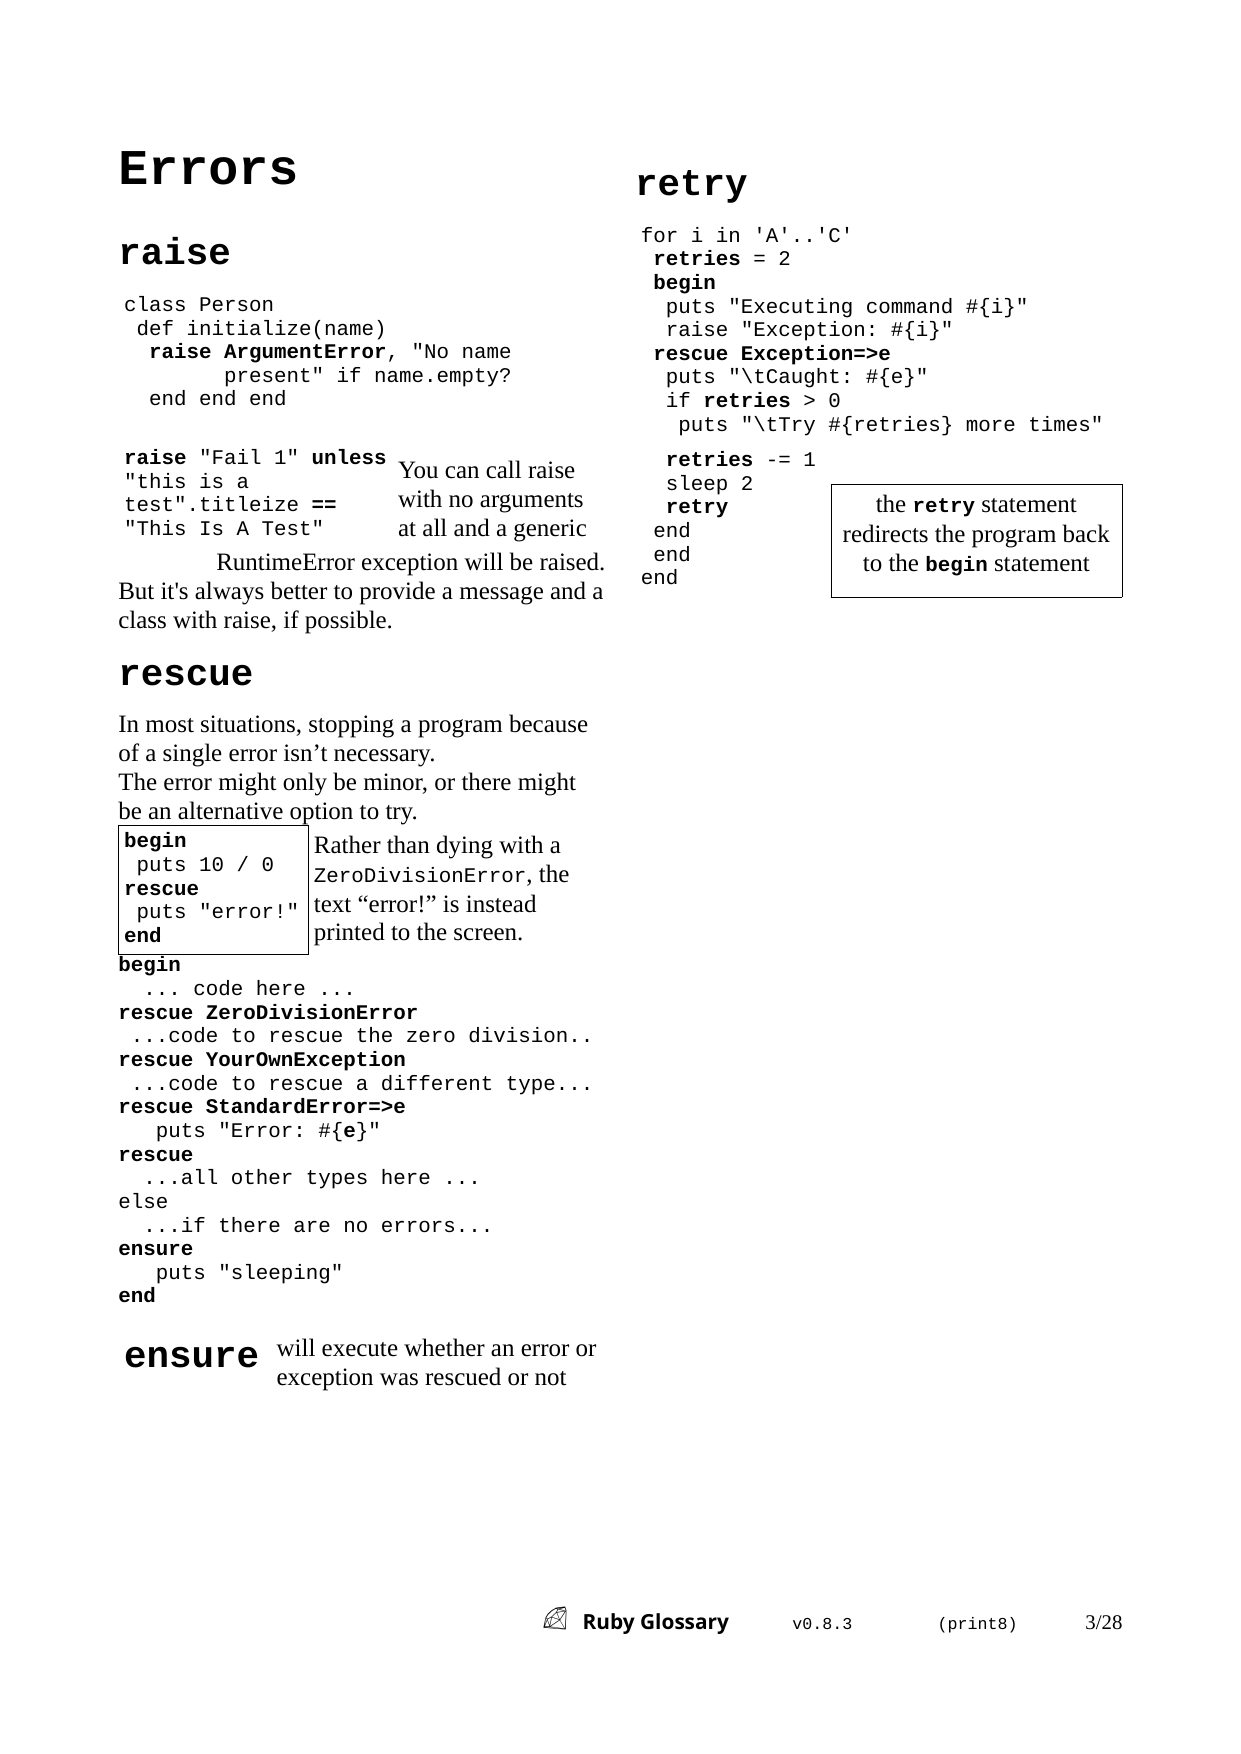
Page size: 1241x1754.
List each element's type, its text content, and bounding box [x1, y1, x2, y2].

table_cell retries -= 1 sleep 2 retry end end end [635, 443, 831, 597]
text ...if there are no errors... [118, 1214, 605, 1238]
table_header You can call raise with no arguments at all and a generic [392, 441, 605, 547]
text The error might only be minor, or there might be an alternative option to try. [118, 767, 605, 824]
text ... code here ... [118, 978, 605, 1002]
table_header [521, 288, 605, 418]
subtitle raise [118, 233, 605, 276]
text rescue YourOwnException [118, 1049, 605, 1073]
table_cell [831, 443, 1122, 483]
text rescue StandardError=>e [118, 1096, 605, 1120]
picture [541, 1605, 567, 1630]
text RuntimeError exception will be raised. [118, 547, 605, 576]
text puts "sleeping" [118, 1262, 605, 1286]
subtitle rescue [118, 654, 605, 697]
subtitle Errors [118, 143, 605, 200]
table_header class Person def initialize(name) raise ArgumentError, "No name present" if name.empty? end end end [118, 288, 521, 418]
table_header ensure [118, 1309, 271, 1396]
text But it's always better to provide a message and a class with raise, if possible. [118, 576, 605, 634]
subtitle retry [635, 164, 1122, 206]
table_header for i in 'A'..'C' retries = 2 begin puts "Executing command #{i}" raise "Exception: #{i}" rescue Exception=>e puts "\tCaught: #{e}" if retries > 0 puts "\tTry #{retries} more times" [635, 219, 1122, 443]
text ...code to rescue the zero division.. [118, 1025, 605, 1049]
text puts "Error: #{e}" [118, 1120, 605, 1144]
text ...all other types here ... [118, 1167, 605, 1191]
text begin [118, 954, 605, 978]
table_header Rather than dying with a ZeroDivisionError, the text “error!” is instead printed to the screen. [309, 825, 605, 954]
text rescue ZeroDivisionError [118, 1002, 605, 1025]
text In most situations, stopping a program because of a single error isn’t necessary. [118, 709, 605, 767]
table_header begin puts 10 / 0 rescue puts "error!" end [119, 826, 308, 954]
text ensure [118, 1238, 605, 1262]
table_header will execute whether an error or exception was rescued or not [271, 1309, 605, 1396]
text end [118, 1286, 605, 1309]
table_header raise "Fail 1" unless "this is a test".titleize == "This Is A Test" [118, 441, 392, 547]
table_cell the retry statement redirects the program back to the begin statement [832, 485, 1122, 597]
text else [118, 1191, 605, 1214]
text rescue [118, 1144, 605, 1167]
text ...code to rescue a different type... [118, 1073, 605, 1096]
